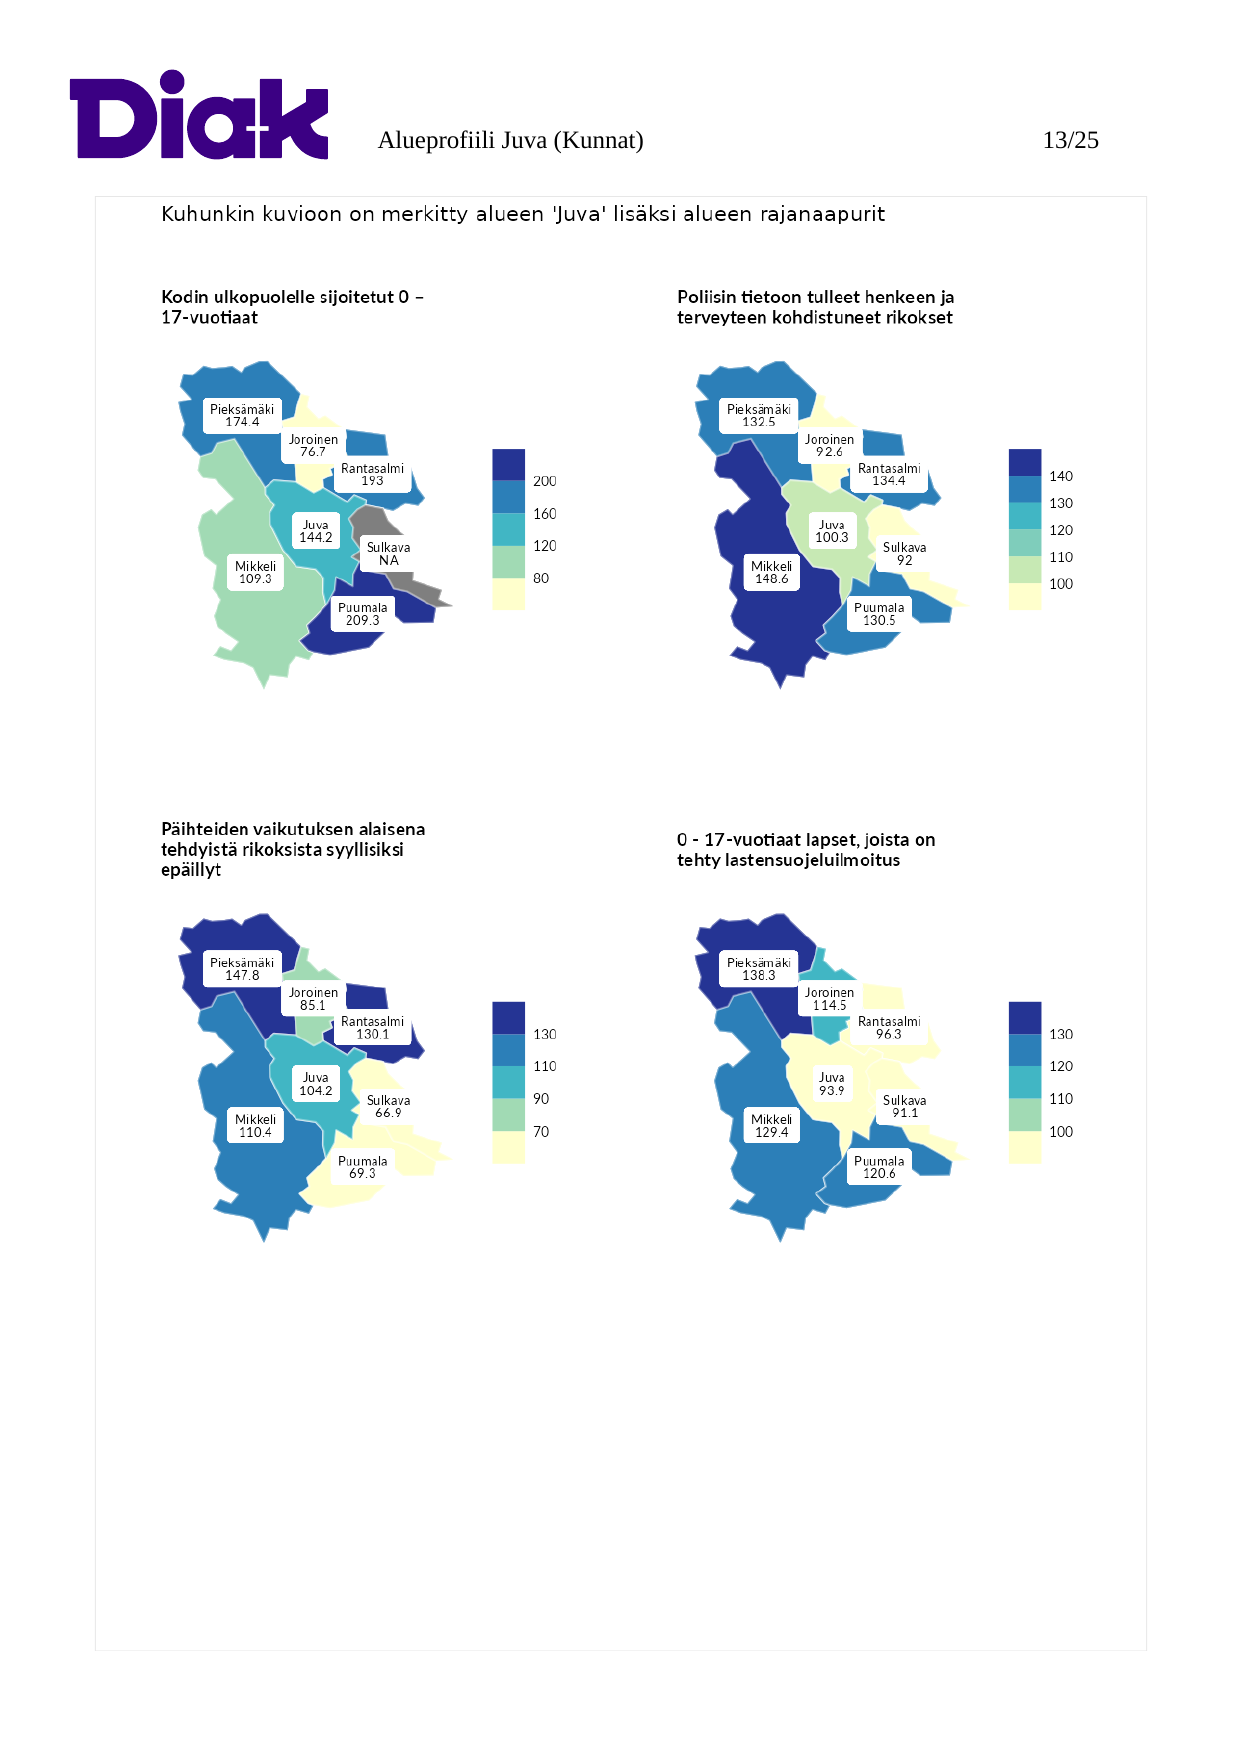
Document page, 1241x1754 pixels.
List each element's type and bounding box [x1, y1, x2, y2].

picture [61, 196, 1179, 1651]
